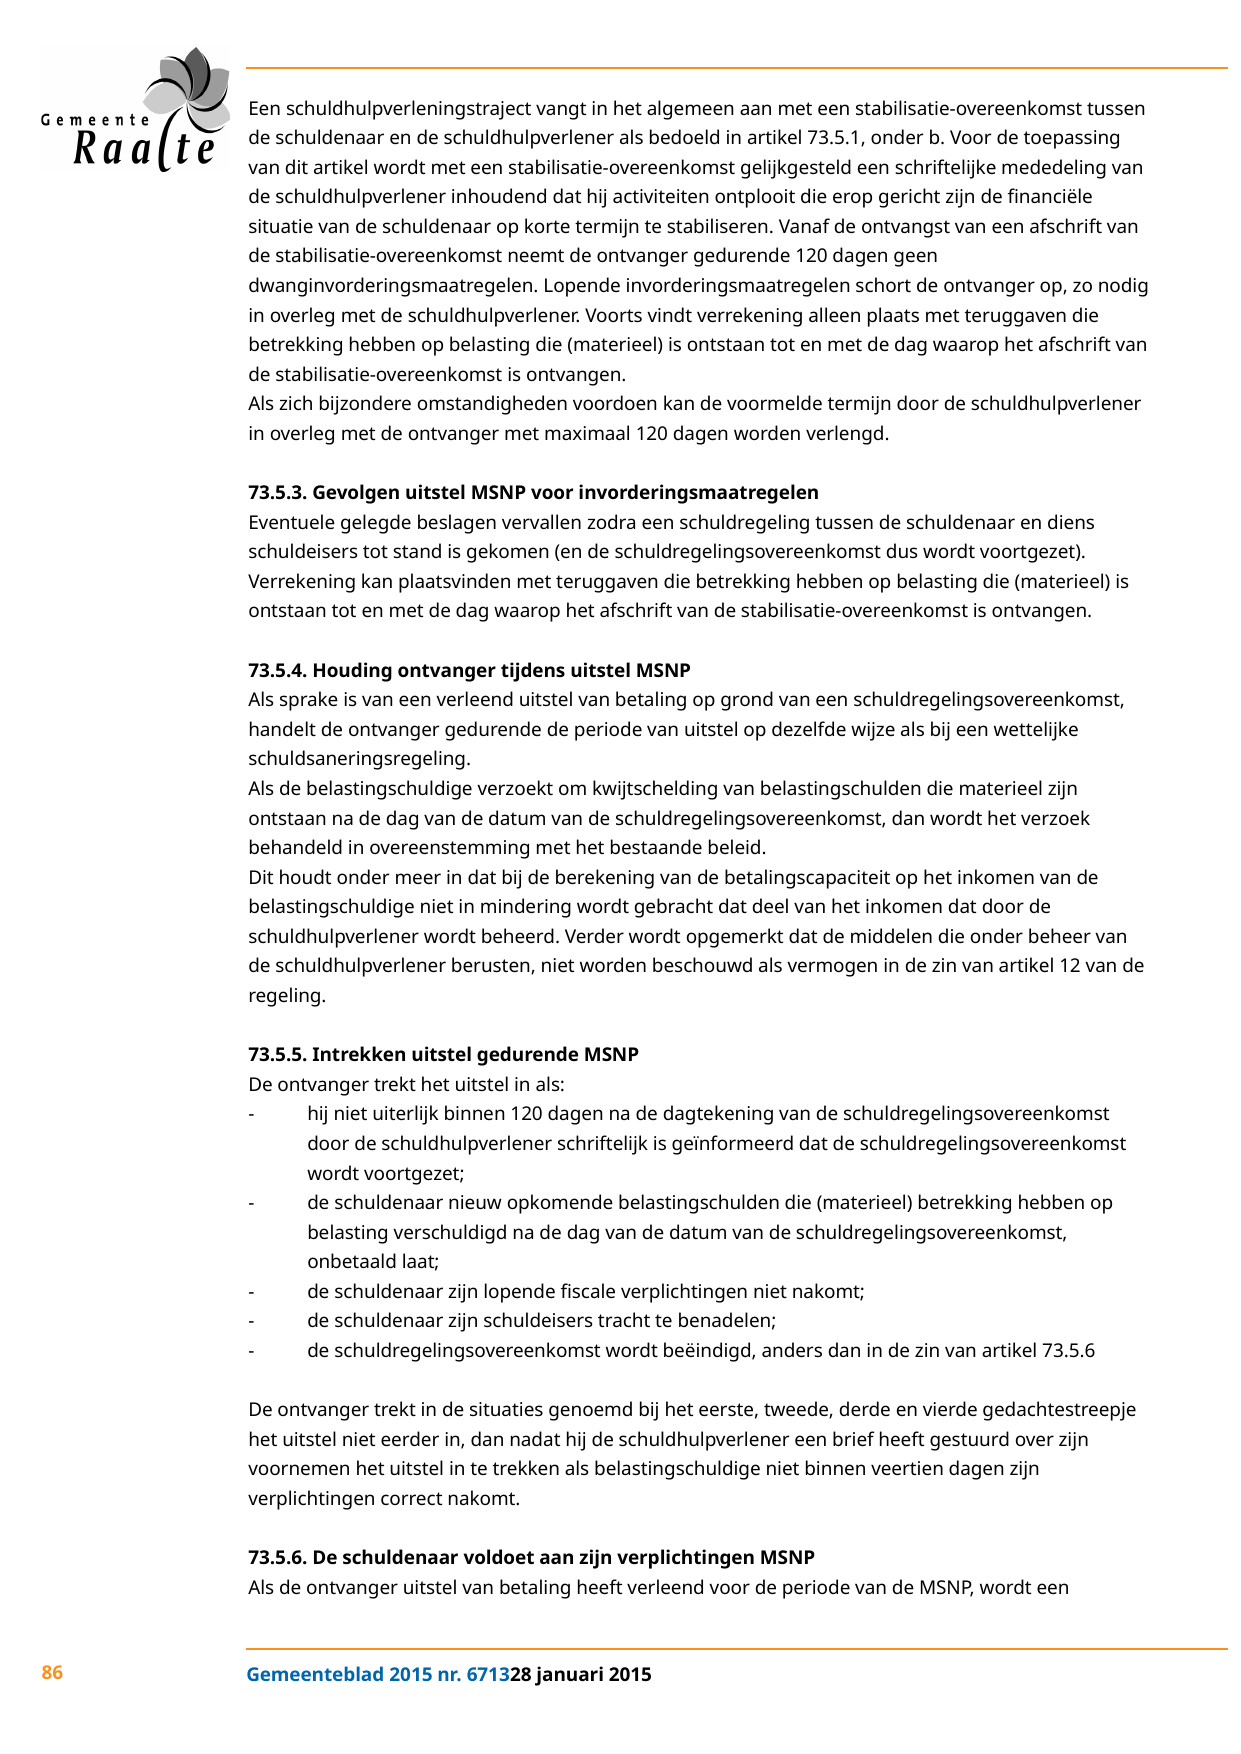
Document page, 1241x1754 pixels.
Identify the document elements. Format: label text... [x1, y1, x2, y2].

text De ontvanger trekt in de situaties genoemd bij het eerste, tweede, derde en vierde gedachtestreepje het uitstel niet eerder in, dan nadat hij de schuldhulpverlener een brief heeft gestuurd over zijn voornemen het uitstel in te trekken als belastingschuldige niet binnen veertien dagen zijn verplichtingen correct nakomt. [248, 1396, 1152, 1511]
text Een schuldhulpverleningstraject vangt in het algemeen aan met een stabilisatie-overeenkomst tussen de schuldenaar en de schuldhulpverlener als bedoeld in artikel 73.5.1, onder b. Voor de toepassing van dit artikel wordt met een stabilisatie-overeenkomst gelijkgesteld een schriftelijke mededeling van de schuldhulpverlener inhoudend dat hij activiteiten ontplooit die erop gericht zijn de financiële situatie van de schuldenaar op korte termijn te stabiliseren. Vanaf de ontvangst van een afschrift van de stabilisatie-overeenkomst neemt de ontvanger gedurende 120 dagen geen dwanginvorderingsmaatregelen. Lopende invorderingsmaatregelen schort de ontvanger op, zo nodig in overleg met de schuldhulpverlener. Voorts vindt verrekening alleen plaats met teruggaven die betrekking hebben op belasting die (materieel) is ontstaan tot en met de dag waarop het afschrift van de stabilisatie-overeenkomst is ontvangen. [248, 95, 1152, 387]
text Als de ontvanger uitstel van betaling heeft verleend voor de periode van de MSNP, wordt een [248, 1574, 1152, 1600]
text Als sprake is van een verleend uitstel van betaling op grond van een schuldregelingsovereenkomst, handelt de ontvanger gedurende de periode van uitstel op dezelfde wijze als bij een wettelijke schuldsaneringsregeling. [248, 686, 1152, 771]
text Dit houdt onder meer in dat bij de berekening van de betalingscapaciteit op het inkomen van de belastingschuldige niet in mindering wordt gebracht dat deel van het inkomen dat door de schuldhulpverlener wordt beheerd. Verder wordt opgemerkt dat de middelen die onder beheer van de schuldhulpverlener berusten, niet worden beschouwd als vermogen in de zin van artikel 12 van de regeling. [248, 864, 1152, 1008]
list de schuldenaar nieuw opkomende belastingschulden die (materieel) betrekking hebben op belasting verschuldigd na de dag van de datum van de schuldregelingsovereenkomst, onbetaald laat; [248, 1189, 1152, 1274]
text Eventuele gelegde beslagen vervallen zodra een schuldregeling tussen de schuldenaar en diens schuldeisers tot stand is gekomen (en de schuldregelingsovereenkomst dus wordt voortgezet). Verrekening kan plaatsvinden met teruggaven die betrekking hebben op belasting die (materieel) is ontstaan tot en met de dag waarop het afschrift van de stabilisatie-overeenkomst is ontvangen. [248, 509, 1152, 623]
list hij niet uiterlijk binnen 120 dagen na de dagtekening van de schuldregelingsovereenkomst door de schuldhulpverlener schriftelijk is geïnformeerd dat de schuldregelingsovereenkomst wordt voortgezet; [248, 1101, 1152, 1186]
text 73.5.6. De schuldenaar voldoet aan zijn verplichtingen MSNP [248, 1544, 1152, 1570]
text De ontvanger trekt het uitstel in als: [248, 1071, 1152, 1097]
picture [41, 47, 231, 172]
text 73.5.3. Gevolgen uitstel MSNP voor invorderingsmaatregelen [248, 479, 1152, 505]
text Als zich bijzondere omstandigheden voordoen kan de voormelde termijn door de schuldhulpverlener in overleg met de ontvanger met maximaal 120 dagen worden verlengd. [248, 391, 1152, 446]
list de schuldenaar zijn schuldeisers tracht te benadelen; [248, 1308, 1152, 1333]
text 73.5.5. Intrekken uitstel gedurende MSNP [248, 1041, 1152, 1067]
list de schuldenaar zijn lopende fiscale verplichtingen niet nakomt; [248, 1278, 1152, 1304]
text 73.5.4. Houding ontvanger tijdens uitstel MSNP [248, 657, 1152, 683]
list de schuldregelingsovereenkomst wordt beëindigd, anders dan in de zin van artikel 73.5.6 [248, 1337, 1152, 1363]
text Als de belastingschuldige verzoekt om kwijtschelding van belastingschulden die materieel zijn ontstaan na de dag van de datum van de schuldregelingsovereenkomst, dan wordt het verzoek behandeld in overeenstemming met het bestaande beleid. [248, 775, 1152, 860]
